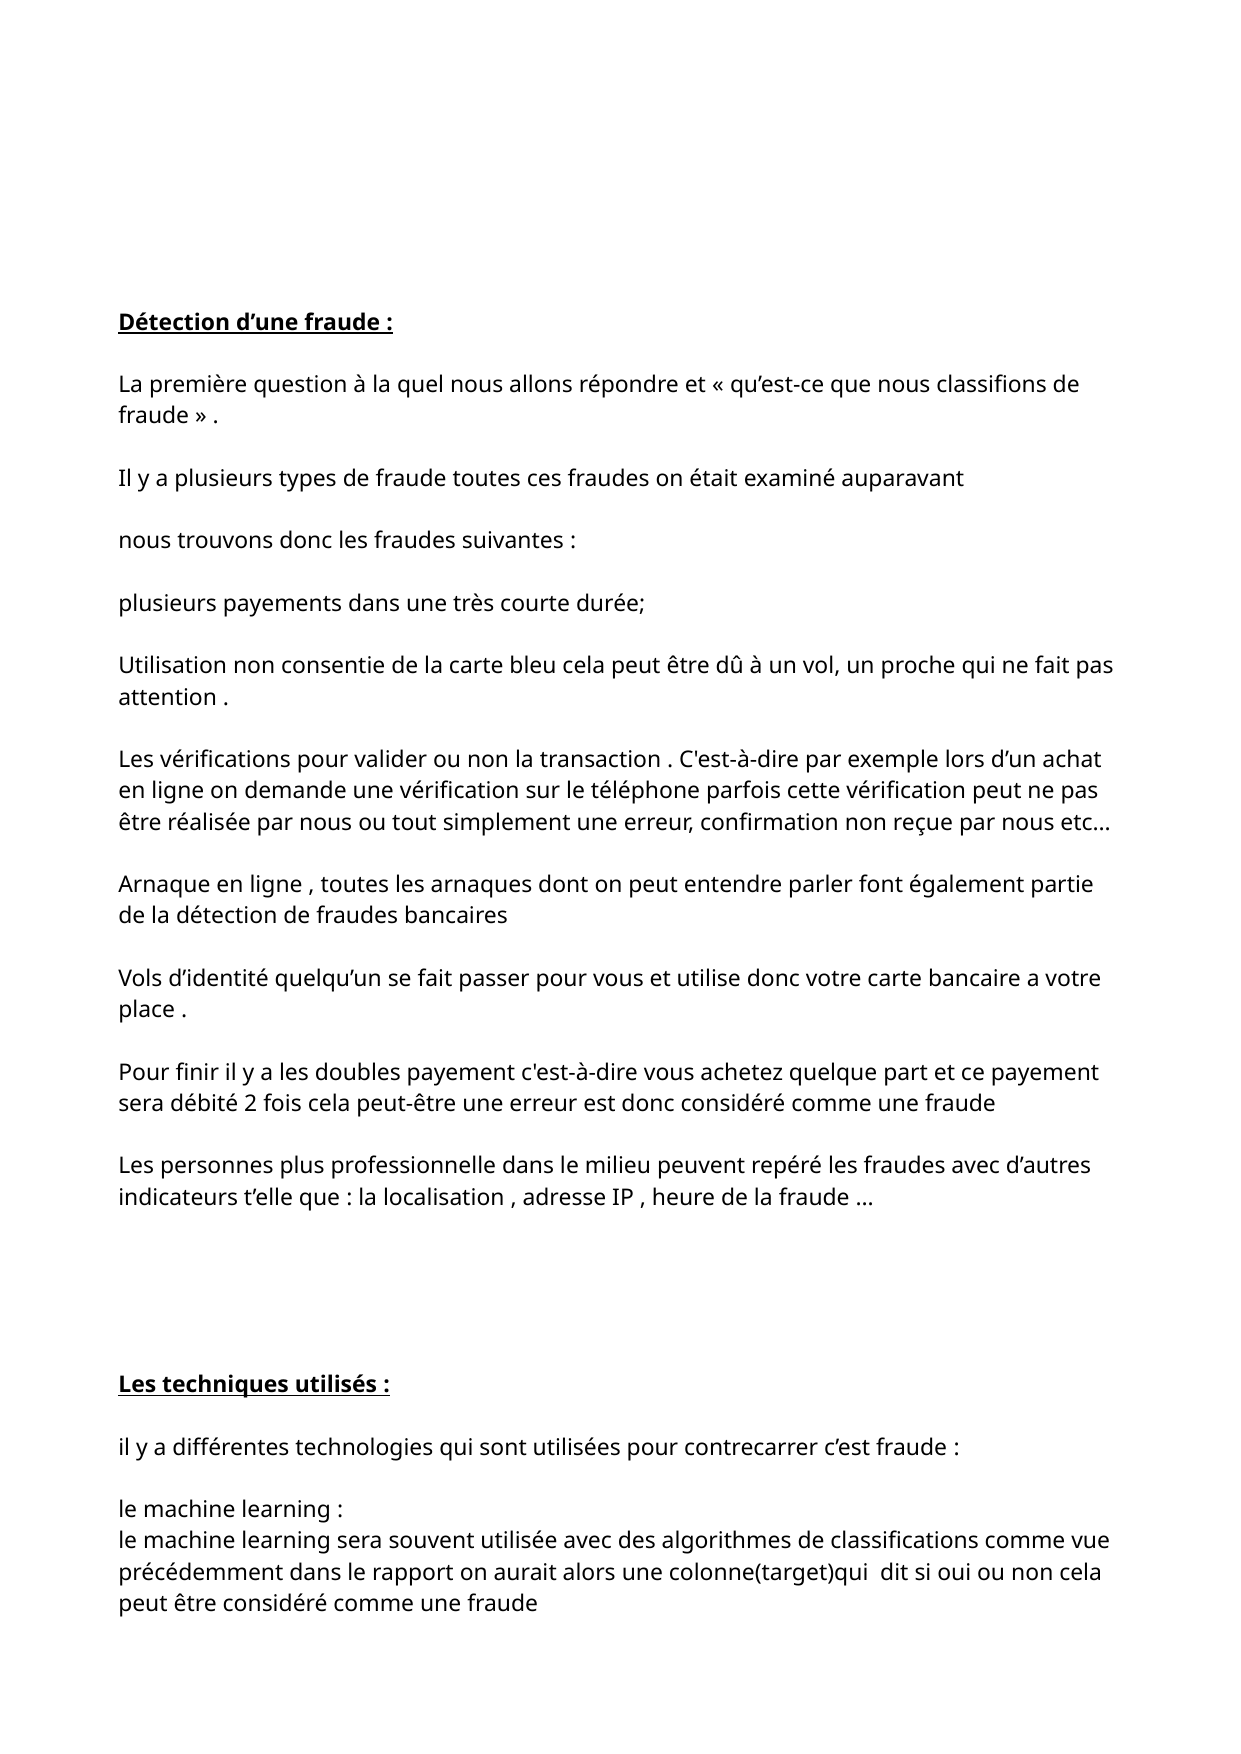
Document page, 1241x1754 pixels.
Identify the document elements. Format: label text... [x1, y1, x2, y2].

text Il y a plusieurs types de fraude toutes ces fraudes on était examiné auparavant [118, 462, 1122, 493]
text Utilisation non consentie de la carte bleu cela peut être dû à un vol, un proche qui ne fait pas attention . [118, 649, 1122, 712]
text Les vérifications pour valider ou non la transaction . C'est-à-dire par exemple lors d’un achat en ligne on demande une vérification sur le téléphone parfois cette vérification peut ne pas être réalisée par nous ou tout simplement une erreur, confirmation non reçue par nous etc… [118, 743, 1122, 837]
text Arnaque en ligne , toutes les arnaques dont on peut entendre parler font également partie de la détection de fraudes bancaires [118, 868, 1122, 931]
text Détection d’une fraude : [118, 306, 1122, 337]
text il y a différentes technologies qui sont utilisées pour contrecarrer c’est fraude : [118, 1431, 1122, 1462]
text plusieurs payements dans une très courte durée; [118, 587, 1122, 618]
text le machine learning : [118, 1493, 1122, 1524]
text Les personnes plus professionnelle dans le milieu peuvent repéré les fraudes avec d’autres indicateurs t’elle que : la localisation , adresse IP , heure de la fraude … [118, 1149, 1122, 1212]
text nous trouvons donc les fraudes suivantes : [118, 524, 1122, 556]
text Pour finir il y a les doubles payement c'est-à-dire vous achetez quelque part et ce payement sera débité 2 fois cela peut-être une erreur est donc considéré comme une fraude [118, 1056, 1122, 1118]
text Vols d’identité quelqu’un se fait passer pour vous et utilise donc votre carte bancaire a votre place . [118, 962, 1122, 1024]
text La première question à la quel nous allons répondre et « qu’est-ce que nous classifions de fraude » . [118, 368, 1122, 431]
text Les techniques utilisés : [118, 1368, 1122, 1399]
text le machine learning sera souvent utilisée avec des algorithmes de classifications comme vue précédemment dans le rapport on aurait alors une colonne(target)qui dit si oui ou non cela peut être considéré comme une fraude [118, 1524, 1122, 1618]
